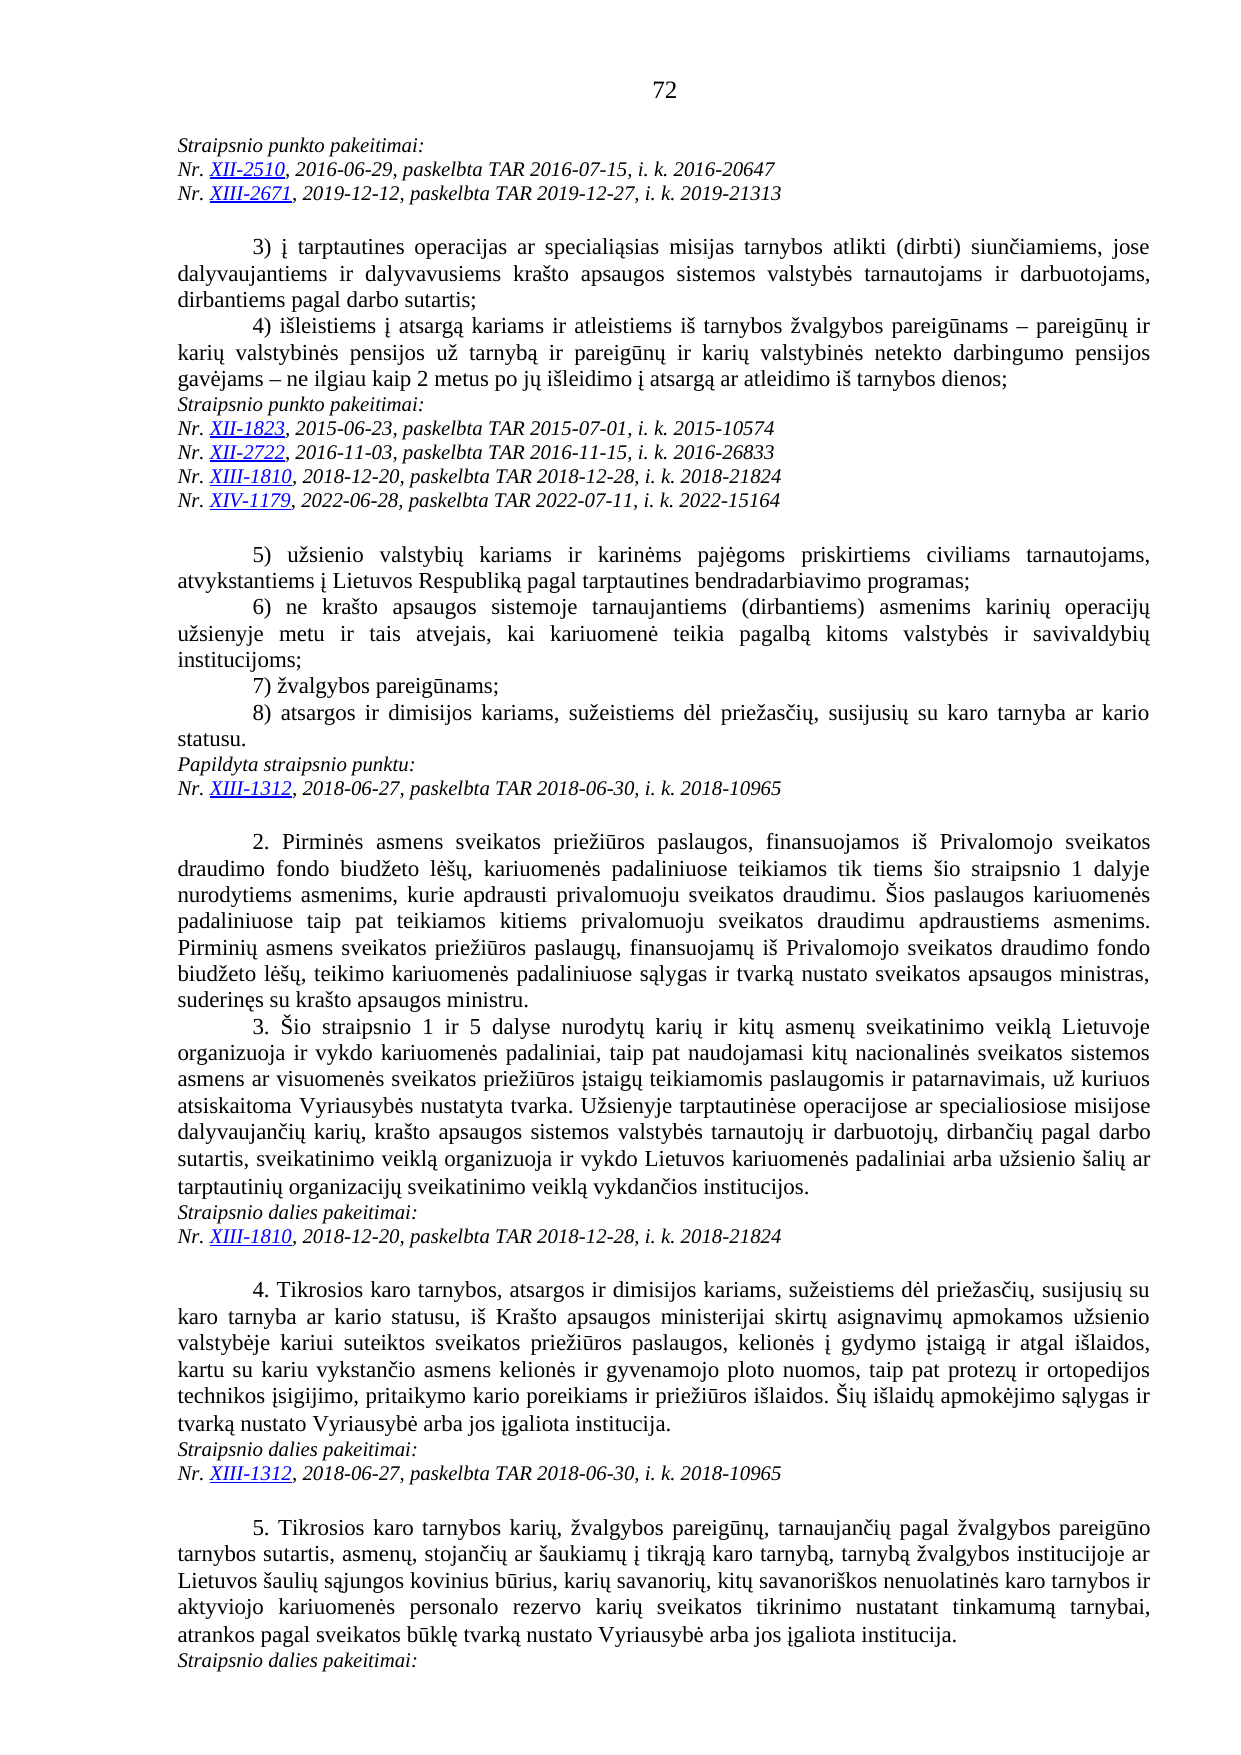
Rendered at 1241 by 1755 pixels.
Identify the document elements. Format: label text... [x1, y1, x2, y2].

text Straipsnio dalies pakeitimai: [177, 1437, 1152, 1461]
text 7) žvalgybos pareigūnams; [177, 672, 1152, 699]
text Nr. XII-1823, 2015-06-23, paskelbta TAR 2015-07-01, i. k. 2015-10574 [177, 416, 1152, 440]
text 5. Tikrosios karo tarnybos karių, žvalgybos pareigūnų, tarnaujančių pagal žvalgybos pareigūno tarnybos sutartis, asmenų, stojančių ar šaukiamų į tikrąją karo tarnybą, tarnybą žvalgybos institucijoje ar Lietuvos šaulių sąjungos kovinius būrius, karių savanorių, kitų savanoriškos nenuolatinės karo tarnybos ir aktyviojo kariuomenės personalo rezervo karių sveikatos tikrinimo nustatant tinkamumą tarnybai, atrankos pagal sveikatos būklę tvarką nustato Vyriausybė arba jos įgaliota institucija. [177, 1514, 1152, 1648]
text 6) ne krašto apsaugos sistemoje tarnaujantiems (dirbantiems) asmenims karinių operacijų užsienyje metu ir tais atvejais, kai kariuomenė teikia pagalbą kitoms valstybės ir savivaldybių institucijoms; [177, 593, 1152, 672]
text Papildyta straipsnio punktu: [177, 751, 1152, 776]
text Straipsnio punkto pakeitimai: [177, 132, 1152, 157]
text Nr. XIII-1312, 2018-06-27, paskelbta TAR 2018-06-30, i. k. 2018-10965 [177, 1461, 1152, 1485]
text Nr. XIII-1810, 2018-12-20, paskelbta TAR 2018-12-28, i. k. 2018-21824 [177, 464, 1152, 488]
text Nr. XII-2510, 2016-06-29, paskelbta TAR 2016-07-15, i. k. 2016-20647 [177, 157, 1152, 181]
text Nr. XIII-1312, 2018-06-27, paskelbta TAR 2018-06-30, i. k. 2018-10965 [177, 776, 1152, 799]
text Nr. XII-2722, 2016-11-03, paskelbta TAR 2016-11-15, i. k. 2016-26833 [177, 440, 1152, 464]
text Nr. XIII-1810, 2018-12-20, paskelbta TAR 2018-12-28, i. k. 2018-21824 [177, 1224, 1152, 1248]
text 8) atsargos ir dimisijos kariams, sužeistiems dėl priežasčių, susijusių su karo tarnyba ar kario statusu. [177, 699, 1152, 751]
text 5) užsienio valstybių kariams ir karinėms pajėgoms priskirtiems civiliams tarnautojams, atvykstantiems į Lietuvos Respubliką pagal tarptautines bendradarbiavimo programas; [177, 541, 1152, 593]
text 4. Tikrosios karo tarnybos, atsargos ir dimisijos kariams, sužeistiems dėl priežasčių, susijusių su karo tarnyba ar kario statusu, iš Krašto apsaugos ministerijai skirtų asignavimų apmokamos užsienio valstybėje kariui suteiktos sveikatos priežiūros paslaugos, kelionės į gydymo įstaigą ir atgal išlaidos, kartu su kariu vykstančio asmens kelionės ir gyvenamojo ploto nuomos, taip pat protezų ir ortopedijos technikos įsigijimo, pritaikymo kario poreikiams ir priežiūros išlaidos. Šių išlaidų apmokėjimo sąlygas ir tvarką nustato Vyriausybė arba jos įgaliota institucija. [177, 1277, 1152, 1437]
text Straipsnio punkto pakeitimai: [177, 392, 1152, 416]
text Straipsnio dalies pakeitimai: [177, 1200, 1152, 1224]
text Nr. XIV-1179, 2022-06-28, paskelbta TAR 2022-07-11, i. k. 2022-15164 [177, 488, 1152, 512]
text Straipsnio dalies pakeitimai: [177, 1648, 1152, 1672]
text 3) į tarptautines operacijas ar specialiąsias misijas tarnybos atlikti (dirbti) siunčiamiems, jose dalyvaujantiems ir dalyvavusiems krašto apsaugos sistemos valstybės tarnautojams ir darbuotojams, dirbantiems pagal darbo sutartis; [177, 233, 1152, 312]
text 3. Šio straipsnio 1 ir 5 dalyse nurodytų karių ir kitų asmenų sveikatinimo veiklą Lietuvoje organizuoja ir vykdo kariuomenės padaliniai, taip pat naudojamasi kitų nacionalinės sveikatos sistemos asmens ar visuomenės sveikatos priežiūros įstaigų teikiamomis paslaugomis ir patarnavimais, už kuriuos atsiskaitoma Vyriausybės nustatyta tvarka. Užsienyje tarptautinėse operacijose ar specialiosiose misijose dalyvaujančių karių, krašto apsaugos sistemos valstybės tarnautojų ir darbuotojų, dirbančių pagal darbo sutartis, sveikatinimo veiklą organizuoja ir vykdo Lietuvos kariuomenės padaliniai arba užsienio šalių ar tarptautinių organizacijų sveikatinimo veiklą vykdančios institucijos. [177, 1013, 1152, 1200]
text 4) išleistiems į atsargą kariams ir atleistiems iš tarnybos žvalgybos pareigūnams – pareigūnų ir karių valstybinės pensijos už tarnybą ir pareigūnų ir karių valstybinės netekto darbingumo pensijos gavėjams – ne ilgiau kaip 2 metus po jų išleidimo į atsargą ar atleidimo iš tarnybos dienos; [177, 312, 1152, 392]
text 2. Pirminės asmens sveikatos priežiūros paslaugos, finansuojamos iš Privalomojo sveikatos draudimo fondo biudžeto lėšų, kariuomenės padaliniuose teikiamos tik tiems šio straipsnio 1 dalyje nurodytiems asmenims, kurie apdrausti privalomuoju sveikatos draudimu. Šios paslaugos kariuomenės padaliniuose taip pat teikiamos kitiems privalomuoju sveikatos draudimu apdraustiems asmenims. Pirminių asmens sveikatos priežiūros paslaugų, finansuojamų iš Privalomojo sveikatos draudimo fondo biudžeto lėšų, teikimo kariuomenės padaliniuose sąlygas ir tvarką nustato sveikatos apsaugos ministras, suderinęs su krašto apsaugos ministru. [177, 828, 1152, 1013]
text Nr. XIII-2671, 2019-12-12, paskelbta TAR 2019-12-27, i. k. 2019-21313 [177, 181, 1152, 205]
